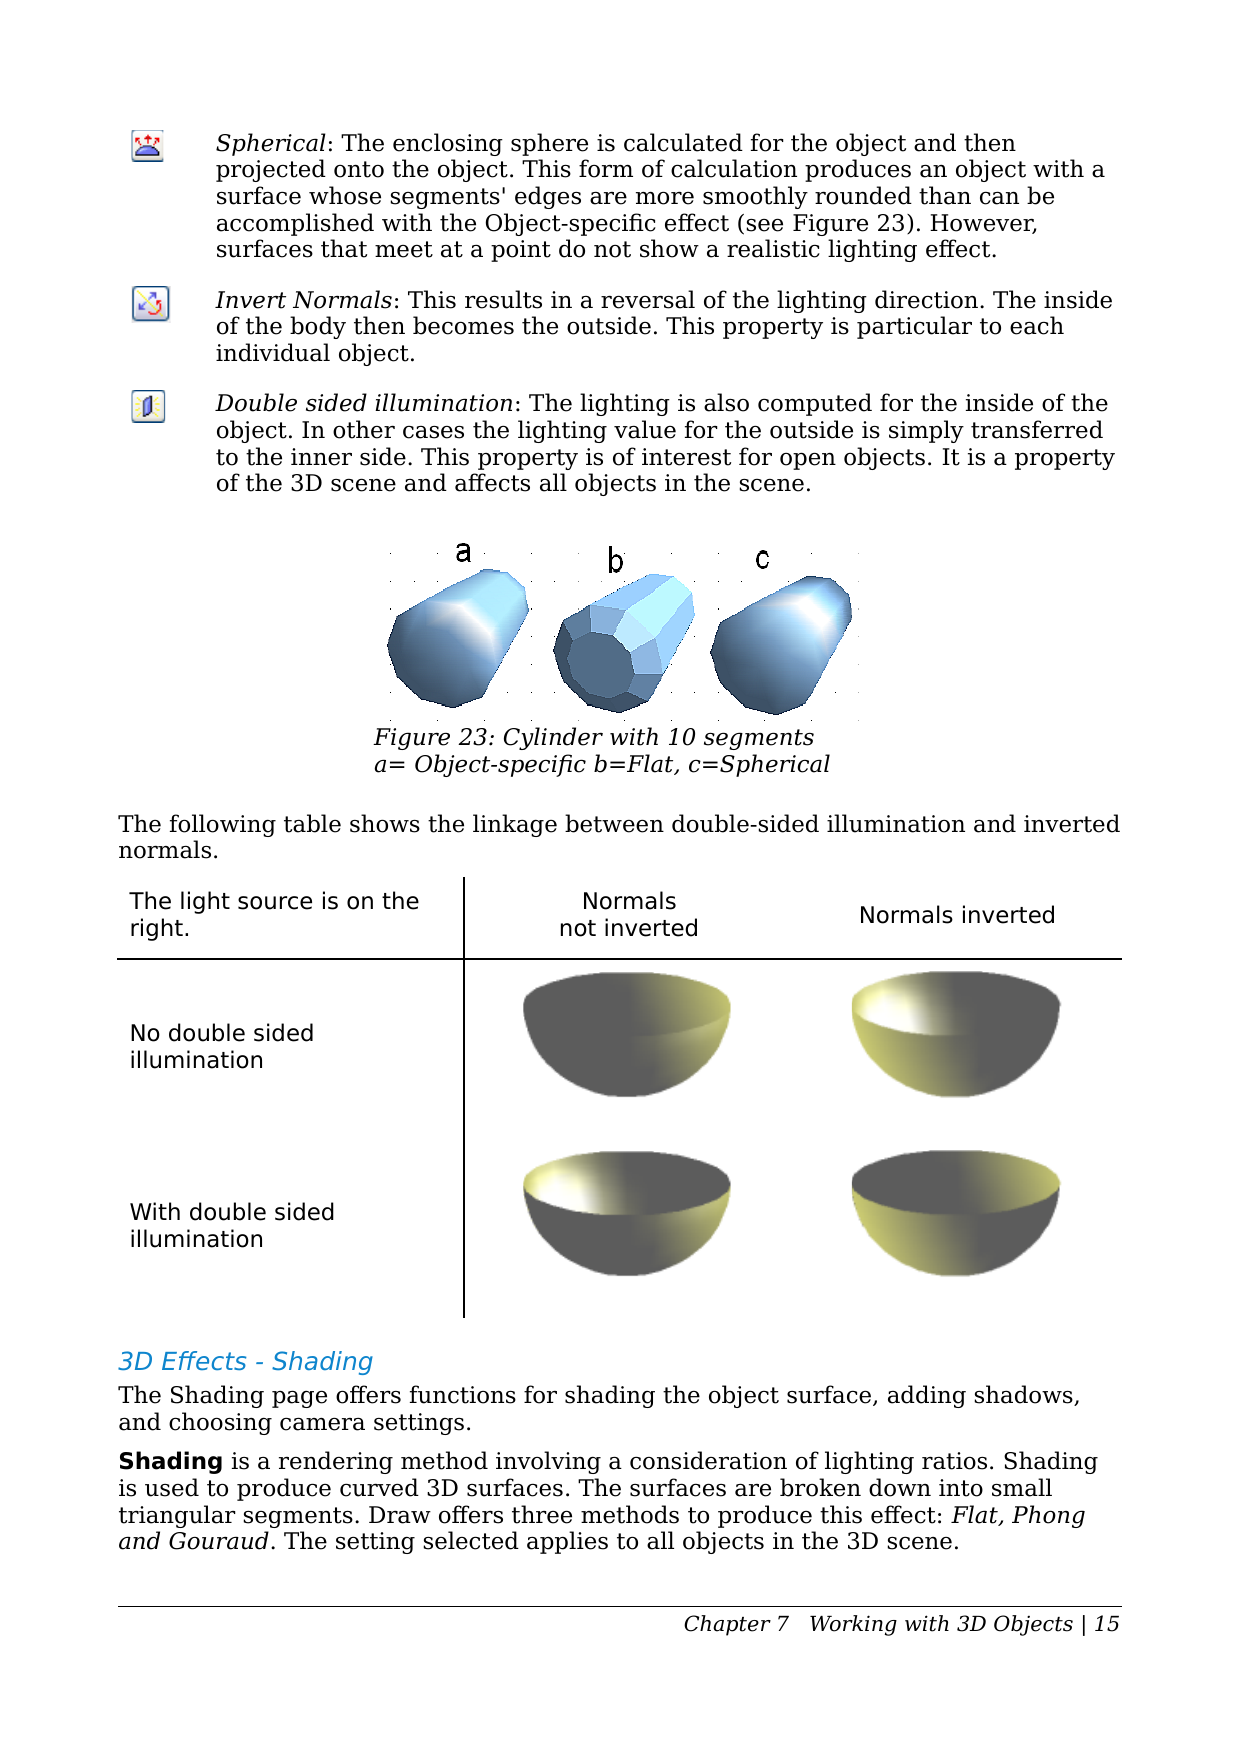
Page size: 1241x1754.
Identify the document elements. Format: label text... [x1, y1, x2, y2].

table_cell No double sided illumination [117, 960, 463, 1139]
table_cell Invert Normals: This results in a reversal of the lighting direction. The inside of the body then becomes the outside. This property is particular to each individual object. [201, 275, 1122, 378]
table_header Normals not inverted [465, 877, 793, 958]
text Shading is a rendering method involving a consideration of lighting ratios. Shading is used to produce curved 3D surfaces. The surfaces are broken down into small triangular segments. Draw offers three methods to produce this effect: Flat, Phong and Gouraud. The setting selected applies to all objects in the 3D scene. [118, 1448, 1122, 1555]
table_cell [117, 379, 201, 521]
text Figure 23: Cylinder with 10 segments [374, 724, 866, 751]
table_header The light source is on the right. [117, 877, 463, 958]
text The Shading page offers functions for shading the object surface, adding shadows, and choosing camera settings. [118, 1383, 1122, 1436]
table_cell [465, 960, 793, 1139]
picture [131, 130, 164, 162]
subtitle 3D Effects - Shading [118, 1347, 1122, 1376]
table_cell [465, 1139, 793, 1318]
table_header Normals inverted [793, 877, 1122, 958]
table_cell [793, 960, 1122, 1139]
picture [131, 390, 166, 423]
text a= Object-specific b=Flat, c=Spherical [374, 751, 866, 778]
table_cell [793, 1139, 1122, 1318]
table_cell Spherical: The enclosing sphere is calculated for the object and then projected onto the object. This form of calculation produces an object with a surface whose segments' edges are more smoothly rounded than can be accomplished with the Object-specific effect (see Figure 23). However, surfaces that meet at a point do not show a realistic lighting effect. [201, 118, 1122, 275]
table_cell [117, 118, 201, 275]
table_cell With double sided illumination [117, 1139, 463, 1318]
text The following table shows the linkage between double-sided illumination and inverted normals. [118, 811, 1122, 864]
picture [381, 533, 859, 725]
table_cell [117, 275, 201, 378]
picture [131, 286, 171, 323]
table_cell Double sided illumination: The lighting is also computed for the inside of the object. In other cases the lighting value for the outside is simply transferred to the inner side. This property is of interest for open objects. It is a property of the 3D scene and affects all objects in the scene. [201, 379, 1122, 521]
